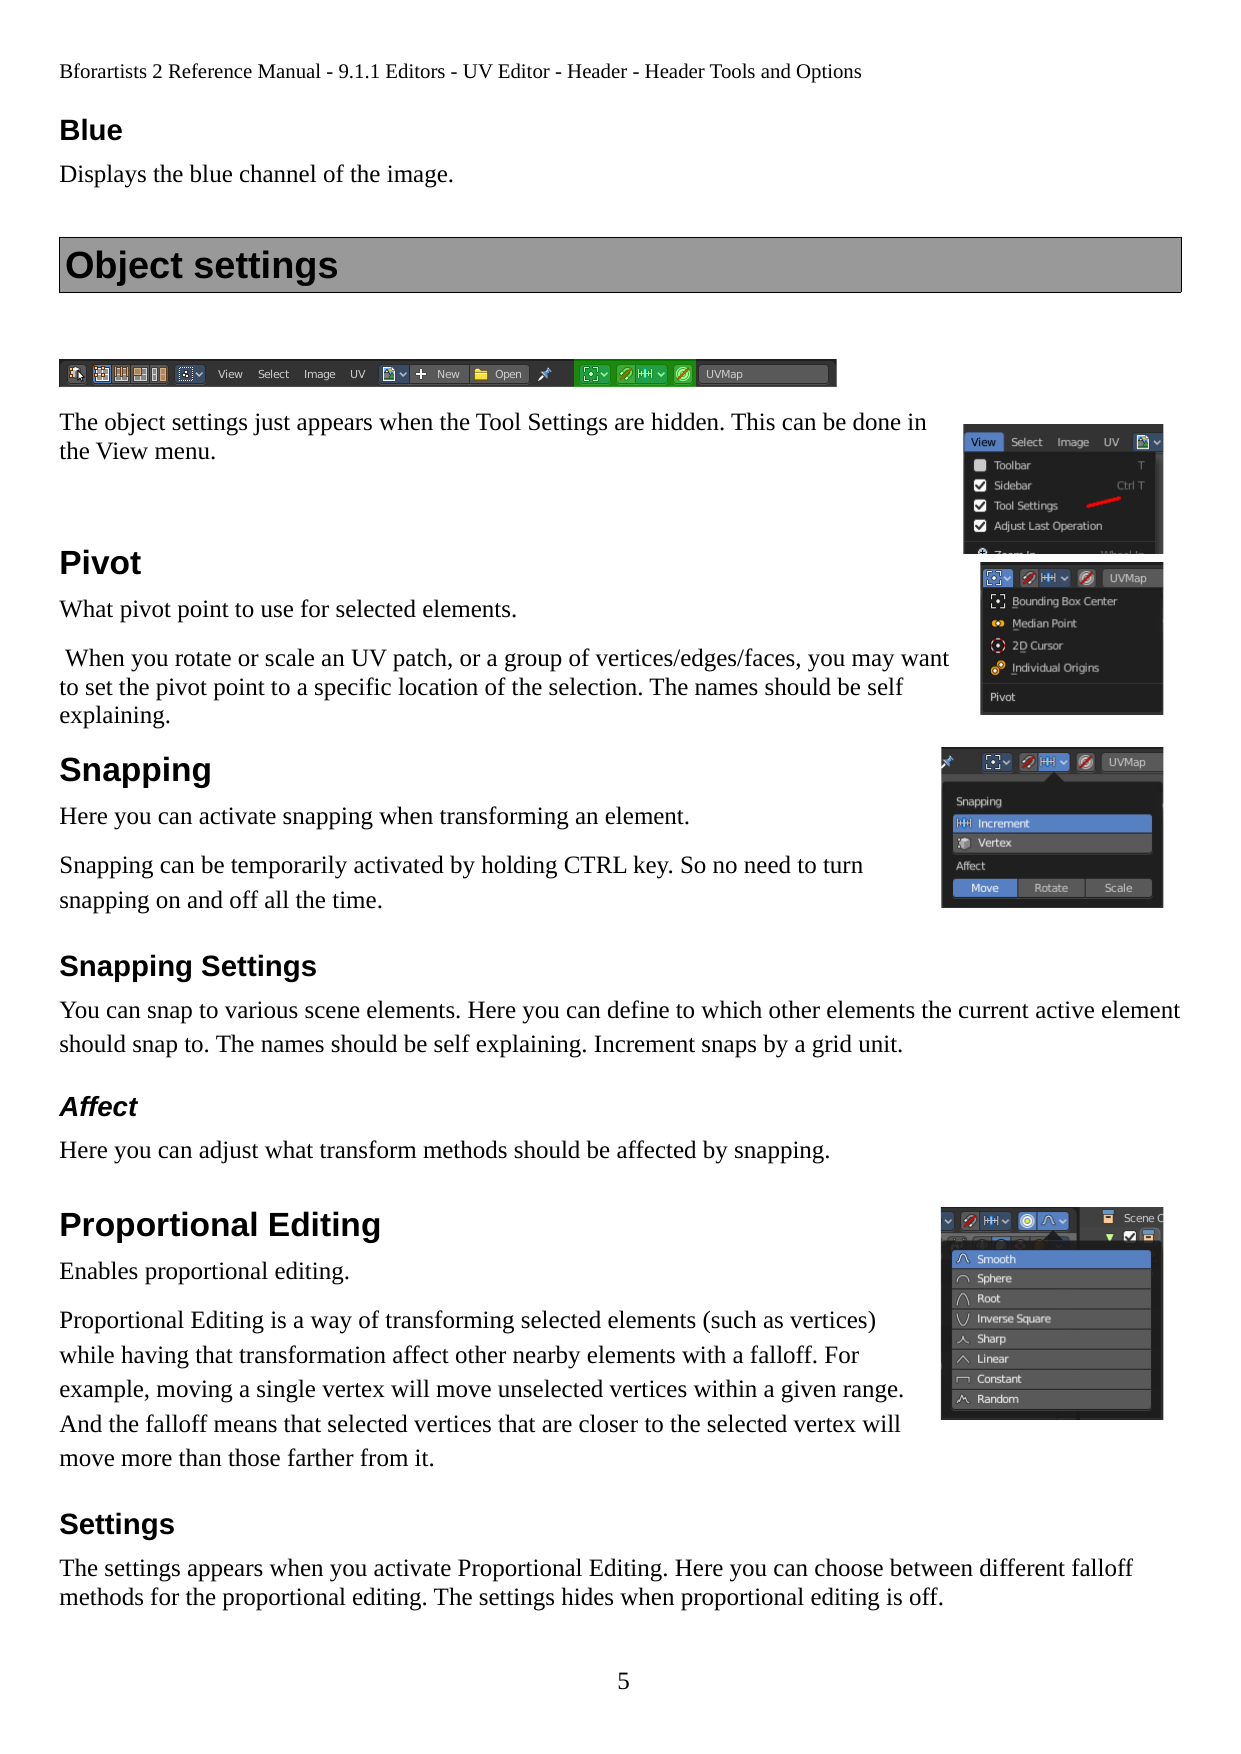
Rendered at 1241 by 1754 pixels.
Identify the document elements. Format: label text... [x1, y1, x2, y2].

text Snapping can be temporarily activated by holding CTRL key. So no need to turn snapping on and off all the time. [59, 850, 1181, 913]
subtitle Snapping [59, 750, 941, 789]
text Proportional Editing is a way of transforming selected elements (such as vertices) while having that transformation affect other nearby elements with a falloff. For example, moving a single vertex will move unselected vertices within a given range. And the falloff means that selected vertices that are closer to the selected vertex will move more than those farther from it. [59, 1305, 1181, 1472]
picture [940, 1207, 1164, 1420]
subtitle Proportional Editing [59, 1205, 1181, 1244]
subtitle Snapping Settings [59, 948, 1181, 982]
text The object settings just appears when the Tool Settings are hidden. This can be done in the View menu. [59, 407, 1181, 464]
text What pivot point to use for selected elements. [59, 594, 980, 623]
text When you rotate or scale an UV patch, or a group of vertices/edges/faces, you may want to set the pivot point to a specific location of the selection. The names should be self explaining. [59, 643, 1181, 729]
text Displays the blue channel of the image. [59, 159, 1181, 188]
picture [963, 424, 1164, 554]
picture [941, 747, 1164, 908]
picture [980, 562, 1164, 715]
subtitle Pivot [59, 543, 1181, 581]
subtitle Affect [59, 1091, 1181, 1123]
subtitle Settings [59, 1507, 1181, 1541]
text Here you can adjust what transform methods should be affected by snapping. [59, 1135, 1181, 1164]
subtitle [1164, 750, 1181, 789]
table_header Object settings [60, 238, 1181, 292]
text Enables proportional editing. [59, 1256, 940, 1285]
text Here you can activate snapping when transforming an element. [59, 801, 941, 830]
picture [59, 359, 837, 387]
text You can snap to various scene elements. Here you can define to which other elements the current active element should snap to. The names should be self explaining. Increment snaps by a grid unit. [59, 995, 1181, 1058]
text The settings appears when you activate Proportional Editing. Here you can choose between different falloff methods for the proportional editing. The settings hides when proportional editing is off. [59, 1553, 1181, 1611]
subtitle Blue [59, 113, 1181, 146]
